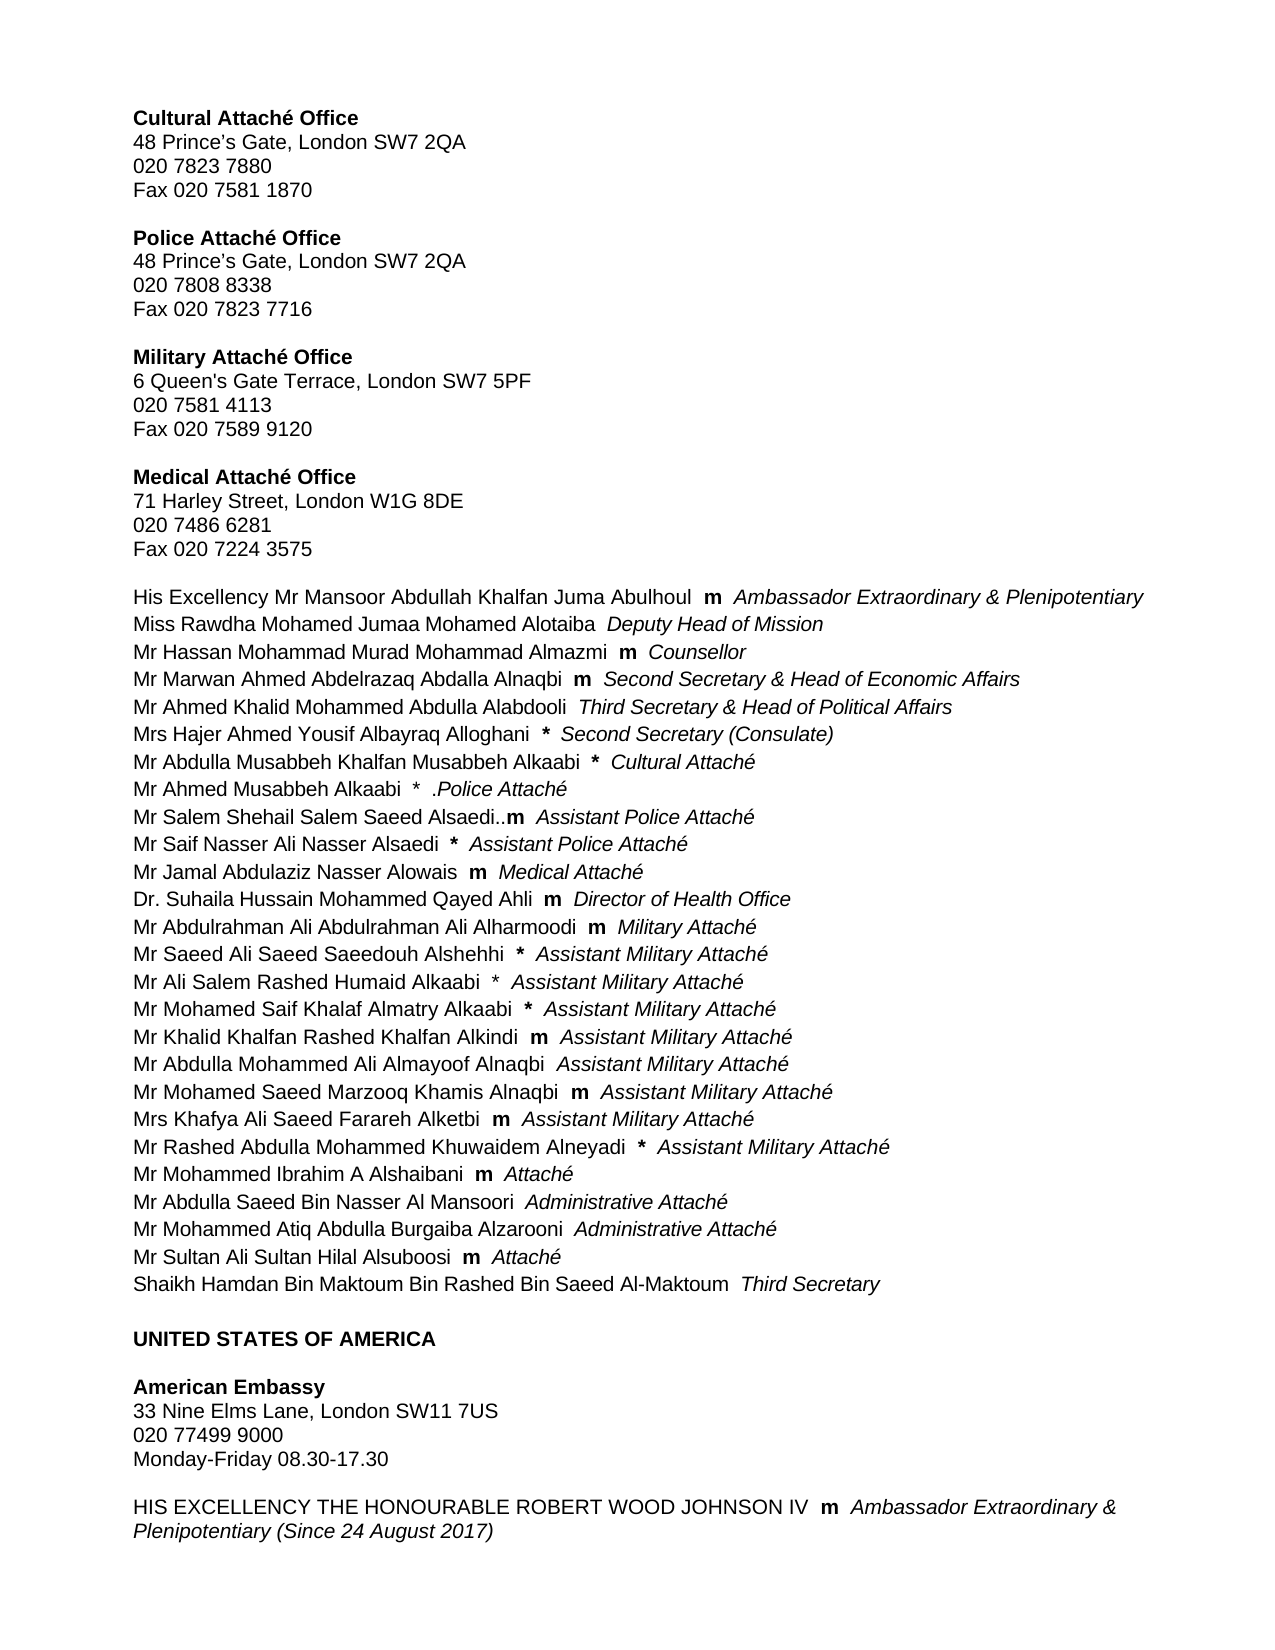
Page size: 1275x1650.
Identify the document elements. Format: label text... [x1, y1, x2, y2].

text Mr Saeed Ali Saeed Saeedouh Alshehhi * Assistant Military Attaché [133, 942, 1181, 966]
text Mr Ahmed Khalid Mohammed Abdulla Alabdooli Third Secretary & Head of Political Affairs [133, 695, 1181, 719]
text Mr Jamal Abdulaziz Nasser Alowais m Medical Attaché [133, 860, 1181, 884]
subtitle American Embassy [133, 1375, 1181, 1399]
text Fax 020 7589 9120 [133, 417, 1181, 441]
text Mr Saif Nasser Ali Nasser Alsaedi * Assistant Police Attaché [133, 832, 1181, 856]
text Mr Marwan Ahmed Abdelrazaq Abdalla Alnaqbi m Second Secretary & Head of Economic Affairs [133, 667, 1181, 691]
text Mrs Khafya Ali Saeed Farareh Alketbi m Assistant Military Attaché [133, 1107, 1181, 1131]
text 71 Harley Street, London W1G 8DE [133, 489, 1181, 513]
text Mr Hassan Mohammad Murad Mohammad Almazmi m Counsellor [133, 640, 1181, 664]
text Dr. Suhaila Hussain Mohammed Qayed Ahli m Director of Health Office [133, 887, 1181, 911]
text Mr Mohammed Atiq Abdulla Burgaiba Alzarooni Administrative Attaché [133, 1217, 1181, 1241]
text HIS EXCELLENCY THE HONOURABLE ROBERT WOOD JOHNSON IV m Ambassador Extraordinary & Plenipotentiary (Since 24 August 2017) [133, 1495, 1181, 1543]
text 020 7581 4113 [133, 393, 1181, 417]
text Mr Abdulla Mohammed Ali Almayoof Alnaqbi Assistant Military Attaché [133, 1052, 1181, 1076]
text Miss Rawdha Mohamed Jumaa Mohamed Alotaiba Deputy Head of Mission [133, 612, 1181, 636]
text 020 7808 8338 [133, 273, 1181, 297]
text Monday-Friday 08.30-17.30 [133, 1447, 1181, 1471]
text Mr Abdulla Saeed Bin Nasser Al Mansoori Administrative Attaché [133, 1190, 1181, 1214]
text 6 Queen's Gate Terrace, London SW7 5PF [133, 369, 1181, 393]
text UNITED STATES OF AMERICA [133, 1327, 1181, 1351]
text Military Attaché Office [133, 345, 1181, 369]
text 020 7486 6281 [133, 513, 1181, 537]
text Mr Salem Shehail Salem Saeed Alsaedi..m Assistant Police Attaché [133, 805, 1181, 829]
text 020 7823 7880 [133, 153, 1181, 177]
text 020 77499 9000 [133, 1423, 1181, 1447]
text 48 Prince’s Gate, London SW7 2QA [133, 249, 1181, 273]
text Mr Ahmed Musabbeh Alkaabi * .Police Attaché [133, 777, 1181, 801]
text Medical Attaché Office [133, 465, 1181, 489]
text Mr Mohamed Saeed Marzooq Khamis Alnaqbi m Assistant Military Attaché [133, 1080, 1181, 1104]
text Shaikh Hamdan Bin Maktoum Bin Rashed Bin Saeed Al-Maktoum Third Secretary [133, 1272, 1181, 1296]
text Mrs Hajer Ahmed Yousif Albayraq Alloghani * Second Secretary (Consulate) [133, 722, 1181, 746]
text Fax 020 7581 1870 [133, 177, 1181, 201]
text Fax 020 7823 7716 [133, 297, 1181, 321]
text Fax 020 7224 3575 [133, 537, 1181, 561]
text 48 Prince’s Gate, London SW7 2QA [133, 129, 1181, 153]
text Mr Sultan Ali Sultan Hilal Alsuboosi m Attaché [133, 1245, 1181, 1269]
text Police Attaché Office [133, 225, 1181, 249]
text Mr Mohamed Saif Khalaf Almatry Alkaabi * Assistant Military Attaché [133, 997, 1181, 1021]
text Mr Khalid Khalfan Rashed Khalfan Alkindi m Assistant Military Attaché [133, 1025, 1181, 1049]
text 33 Nine Elms Lane, London SW11 7US [133, 1399, 1181, 1423]
text Mr Abdulla Musabbeh Khalfan Musabbeh Alkaabi * Cultural Attaché [133, 750, 1181, 774]
text Mr Rashed Abdulla Mohammed Khuwaidem Alneyadi * Assistant Military Attaché [133, 1135, 1181, 1159]
text His Excellency Mr Mansoor Abdullah Khalfan Juma Abulhoul m Ambassador Extraordinary & Plenipotentiary [133, 585, 1181, 609]
text Cultural Attaché Office [133, 106, 1181, 129]
text Mr Abdulrahman Ali Abdulrahman Ali Alharmoodi m Military Attaché [133, 915, 1181, 939]
text Mr Mohammed Ibrahim A Alshaibani m Attaché [133, 1162, 1181, 1186]
text Mr Ali Salem Rashed Humaid Alkaabi * Assistant Military Attaché [133, 970, 1181, 994]
